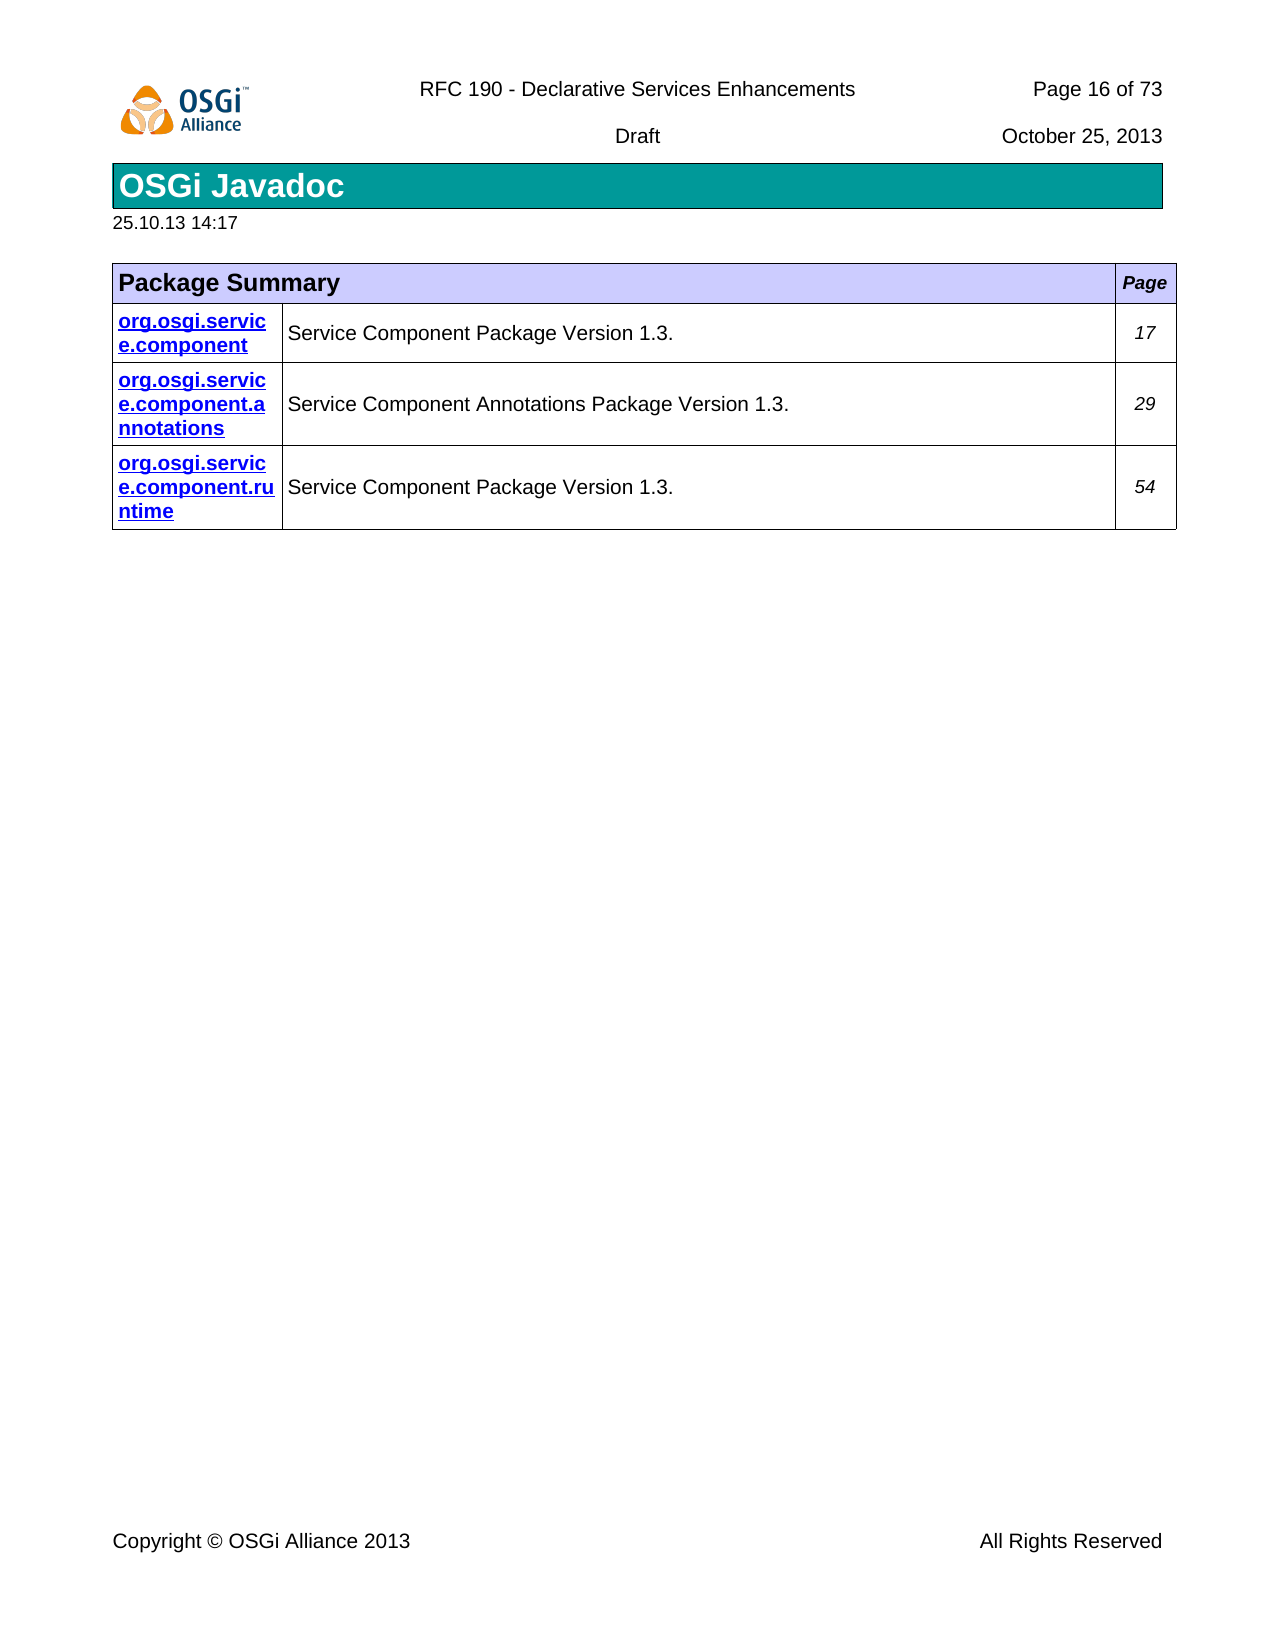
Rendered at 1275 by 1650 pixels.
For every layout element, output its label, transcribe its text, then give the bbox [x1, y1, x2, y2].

text 25.10.13 14:17 [112, 212, 1162, 233]
table_cell Service Component Annotations Package Version 1.3. [283, 363, 1115, 445]
subtitle OSGi Javadoc [114, 164, 1162, 208]
table_cell org.osgi.service.component.runtime [113, 446, 282, 528]
table_cell [1116, 363, 1176, 445]
table_cell Service Component Package Version 1.3. [283, 304, 1115, 362]
picture [113, 78, 257, 142]
table_cell Service Component Package Version 1.3. [283, 446, 1115, 528]
table_cell [1116, 446, 1176, 528]
table_header Page [1116, 264, 1176, 303]
table_cell org.osgi.service.component [113, 304, 282, 362]
table_cell org.osgi.service.component.annotations [113, 363, 282, 445]
table_cell [1116, 304, 1176, 362]
table_header Package Summary [113, 264, 1115, 303]
